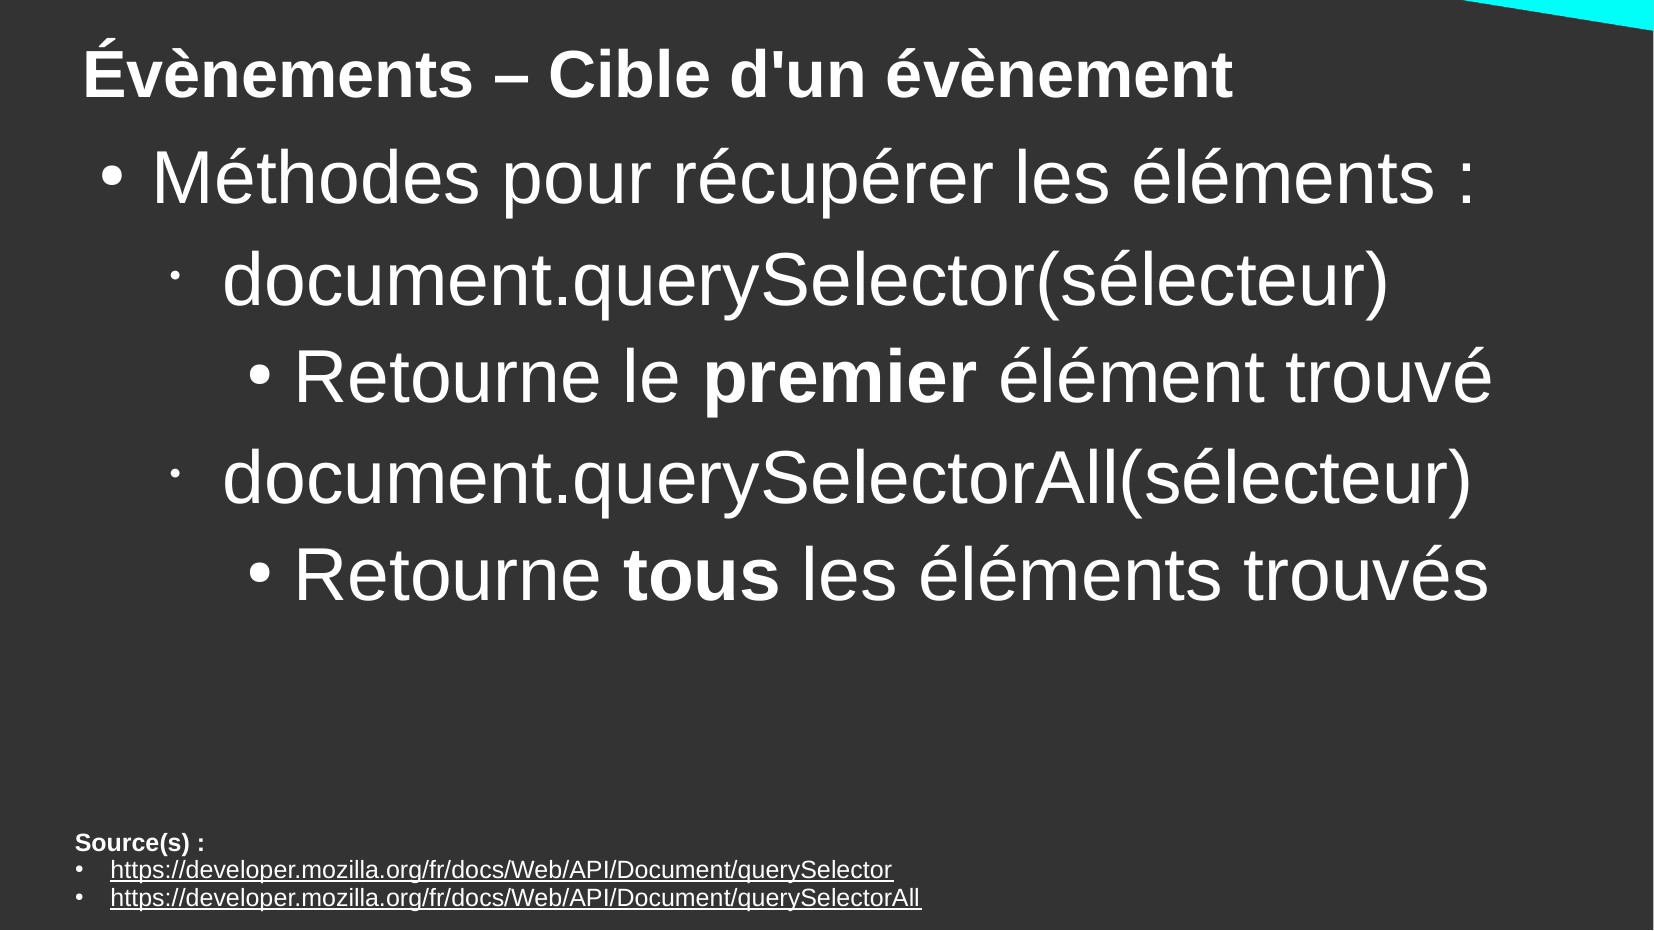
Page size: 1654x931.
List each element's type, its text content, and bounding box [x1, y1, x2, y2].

text_box Source(s) : https://developer.mozilla.org/fr/docs/Web/API/Document/querySelector https://developer.mozilla.org/fr/docs/Web/API/Document/querySelectorAll [60, 820, 1583, 920]
list Méthodes pour récupérer les éléments : document.querySelector(sélecteur) Retourne le premier élément trouvé document.querySelectorAll(sélecteur) Retourne tous les éléments trouvés [80, 135, 1620, 709]
title Évènements – Cible d'un évènement [82, 37, 1571, 114]
text_box [1462, 0, 1654, 31]
